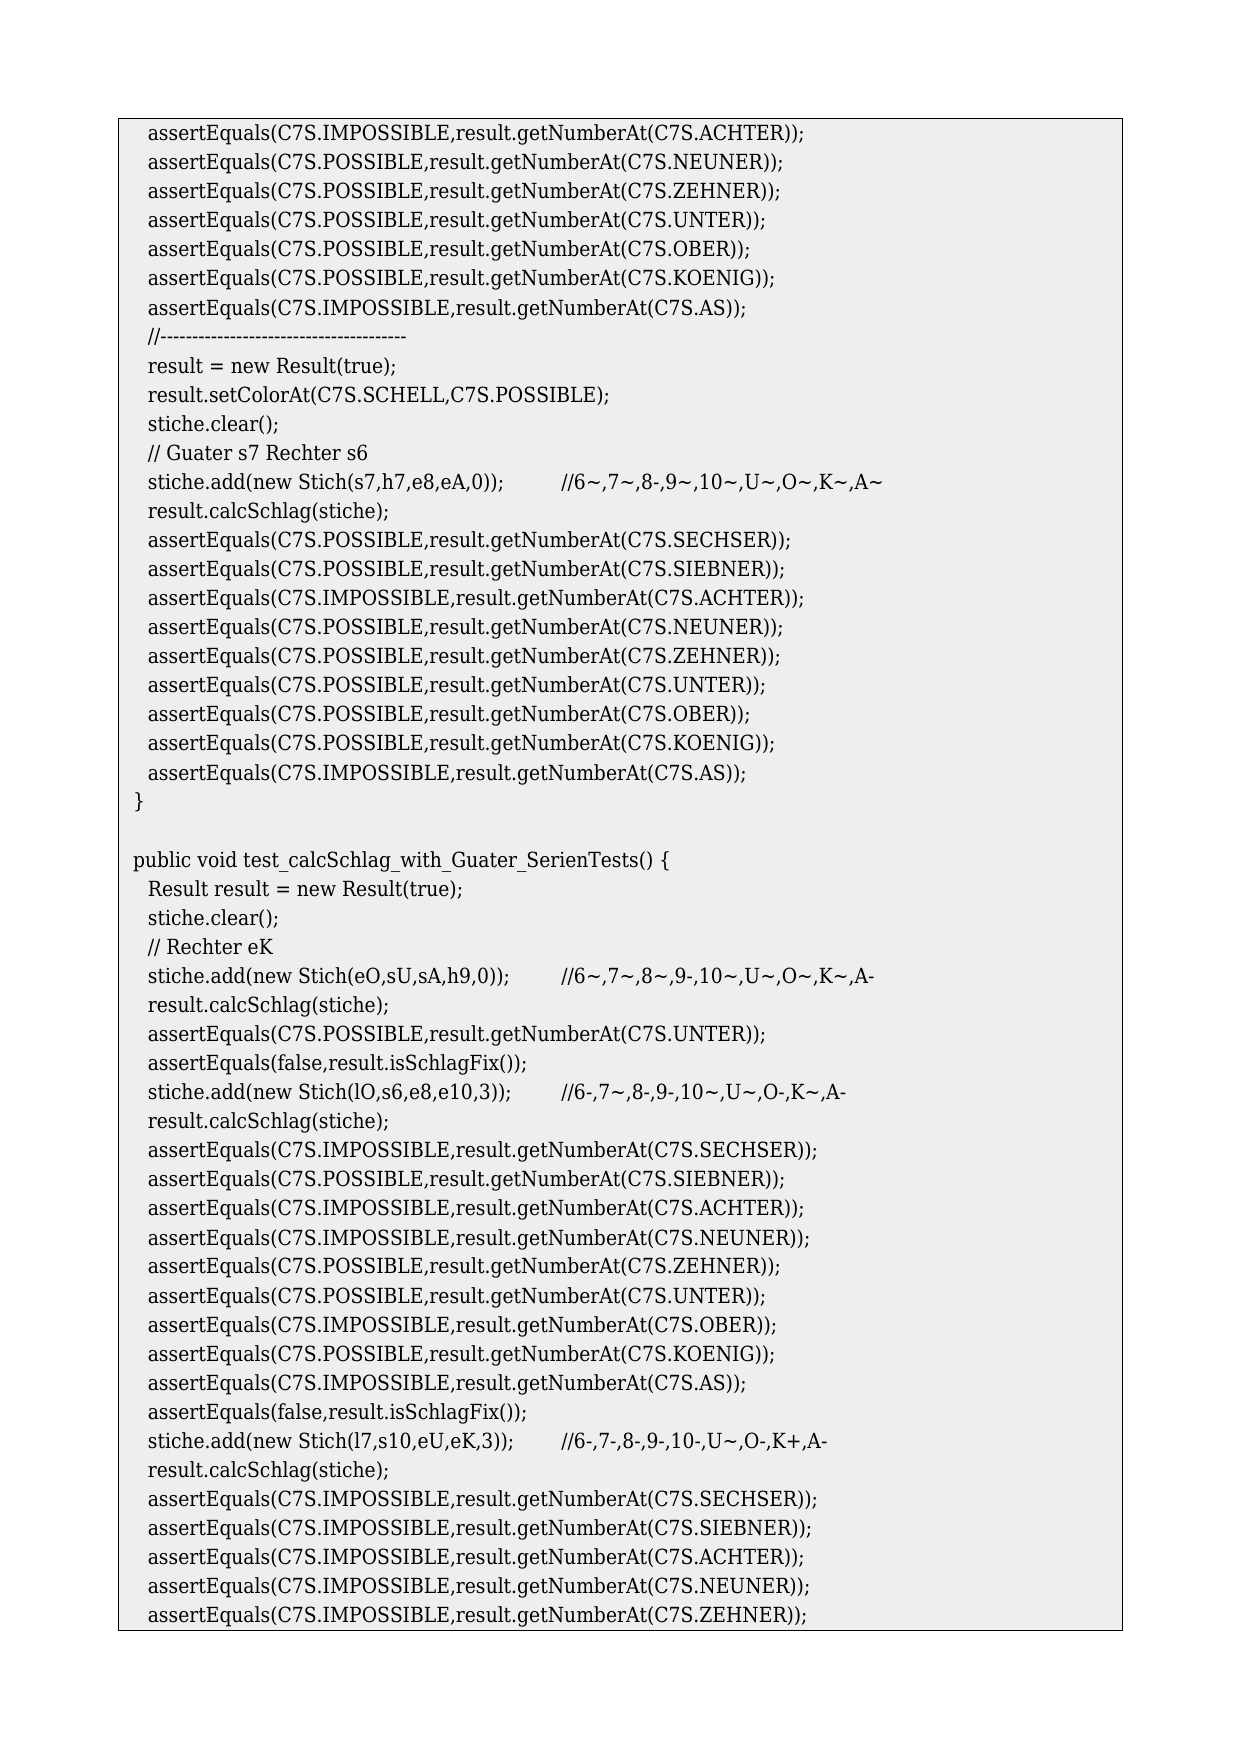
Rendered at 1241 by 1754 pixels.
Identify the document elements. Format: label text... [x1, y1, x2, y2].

text assertEquals(C7S.POSSIBLE,result.getNumberAt(C7S.ZEHNER)); [119, 641, 1122, 668]
text result.calcSchlag(stiche); [119, 496, 1122, 523]
text assertEquals(C7S.IMPOSSIBLE,result.getNumberAt(C7S.ACHTER)); [119, 119, 1122, 145]
text assertEquals(C7S.POSSIBLE,result.getNumberAt(C7S.SIEBNER)); [119, 1164, 1122, 1192]
text assertEquals(C7S.IMPOSSIBLE,result.getNumberAt(C7S.ACHTER)); [119, 1542, 1122, 1569]
text stiche.add(new Stich(l7,s10,eU,eK,3)); //6-,7-,8-,9-,10-,U~,O-,K+,A- [119, 1426, 1122, 1453]
text assertEquals(C7S.IMPOSSIBLE,result.getNumberAt(C7S.AS)); [119, 757, 1122, 785]
text assertEquals(C7S.POSSIBLE,result.getNumberAt(C7S.OBER)); [119, 699, 1122, 727]
text //--------------------------------------- [119, 322, 1122, 349]
text assertEquals(false,result.isSchlagFix()); [119, 1397, 1122, 1424]
text assertEquals(C7S.POSSIBLE,result.getNumberAt(C7S.KOENIG)); [119, 728, 1122, 756]
text assertEquals(C7S.POSSIBLE,result.getNumberAt(C7S.NEUNER)); [119, 612, 1122, 639]
text assertEquals(C7S.IMPOSSIBLE,result.getNumberAt(C7S.SECHSER)); [119, 1135, 1122, 1163]
text assertEquals(C7S.IMPOSSIBLE,result.getNumberAt(C7S.SECHSER)); [119, 1484, 1122, 1511]
text assertEquals(C7S.IMPOSSIBLE,result.getNumberAt(C7S.NEUNER)); [119, 1571, 1122, 1598]
text Result result = new Result(true); [119, 874, 1122, 901]
text stiche.add(new Stich(s7,h7,e8,eA,0)); //6~,7~,8-,9~,10~,U~,O~,K~,A~ [119, 467, 1122, 494]
text assertEquals(C7S.POSSIBLE,result.getNumberAt(C7S.ZEHNER)); [119, 1252, 1122, 1279]
text // Rechter eK [119, 932, 1122, 959]
text assertEquals(C7S.IMPOSSIBLE,result.getNumberAt(C7S.SIEBNER)); [119, 1513, 1122, 1540]
text assertEquals(C7S.POSSIBLE,result.getNumberAt(C7S.UNTER)); [119, 1019, 1122, 1046]
text assertEquals(C7S.IMPOSSIBLE,result.getNumberAt(C7S.ZEHNER)); [119, 1600, 1122, 1630]
text public void test_calcSchlag_with_Guater_SerienTests() { [119, 845, 1122, 872]
text stiche.add(new Stich(eO,sU,sA,h9,0)); //6~,7~,8~,9-,10~,U~,O~,K~,A- [119, 961, 1122, 988]
text } [119, 787, 1122, 814]
text stiche.clear(); [119, 903, 1122, 930]
text assertEquals(C7S.IMPOSSIBLE,result.getNumberAt(C7S.AS)); [119, 1368, 1122, 1395]
text assertEquals(C7S.POSSIBLE,result.getNumberAt(C7S.KOENIG)); [119, 263, 1122, 291]
text // Guater s7 Rechter s6 [119, 438, 1122, 465]
text result.setColorAt(C7S.SCHELL,C7S.POSSIBLE); [119, 380, 1122, 407]
text assertEquals(C7S.POSSIBLE,result.getNumberAt(C7S.ZEHNER)); [119, 176, 1122, 203]
text assertEquals(C7S.IMPOSSIBLE,result.getNumberAt(C7S.OBER)); [119, 1310, 1122, 1337]
text assertEquals(C7S.POSSIBLE,result.getNumberAt(C7S.UNTER)); [119, 1281, 1122, 1308]
text assertEquals(C7S.POSSIBLE,result.getNumberAt(C7S.UNTER)); [119, 670, 1122, 698]
text assertEquals(C7S.POSSIBLE,result.getNumberAt(C7S.UNTER)); [119, 205, 1122, 233]
text assertEquals(C7S.POSSIBLE,result.getNumberAt(C7S.NEUNER)); [119, 147, 1122, 174]
text assertEquals(false,result.isSchlagFix()); [119, 1048, 1122, 1075]
text assertEquals(C7S.IMPOSSIBLE,result.getNumberAt(C7S.ACHTER)); [119, 1193, 1122, 1221]
text result = new Result(true); [119, 351, 1122, 378]
text result.calcSchlag(stiche); [119, 1455, 1122, 1482]
text assertEquals(C7S.POSSIBLE,result.getNumberAt(C7S.KOENIG)); [119, 1339, 1122, 1366]
text assertEquals(C7S.POSSIBLE,result.getNumberAt(C7S.SECHSER)); [119, 525, 1122, 552]
text stiche.add(new Stich(lO,s6,e8,e10,3)); //6-,7~,8-,9-,10~,U~,O-,K~,A- [119, 1077, 1122, 1104]
text stiche.clear(); [119, 409, 1122, 436]
text result.calcSchlag(stiche); [119, 990, 1122, 1017]
text assertEquals(C7S.IMPOSSIBLE,result.getNumberAt(C7S.ACHTER)); [119, 583, 1122, 610]
text assertEquals(C7S.IMPOSSIBLE,result.getNumberAt(C7S.NEUNER)); [119, 1222, 1122, 1250]
text result.calcSchlag(stiche); [119, 1106, 1122, 1133]
text assertEquals(C7S.IMPOSSIBLE,result.getNumberAt(C7S.AS)); [119, 292, 1122, 320]
text assertEquals(C7S.POSSIBLE,result.getNumberAt(C7S.OBER)); [119, 234, 1122, 262]
text assertEquals(C7S.POSSIBLE,result.getNumberAt(C7S.SIEBNER)); [119, 554, 1122, 581]
